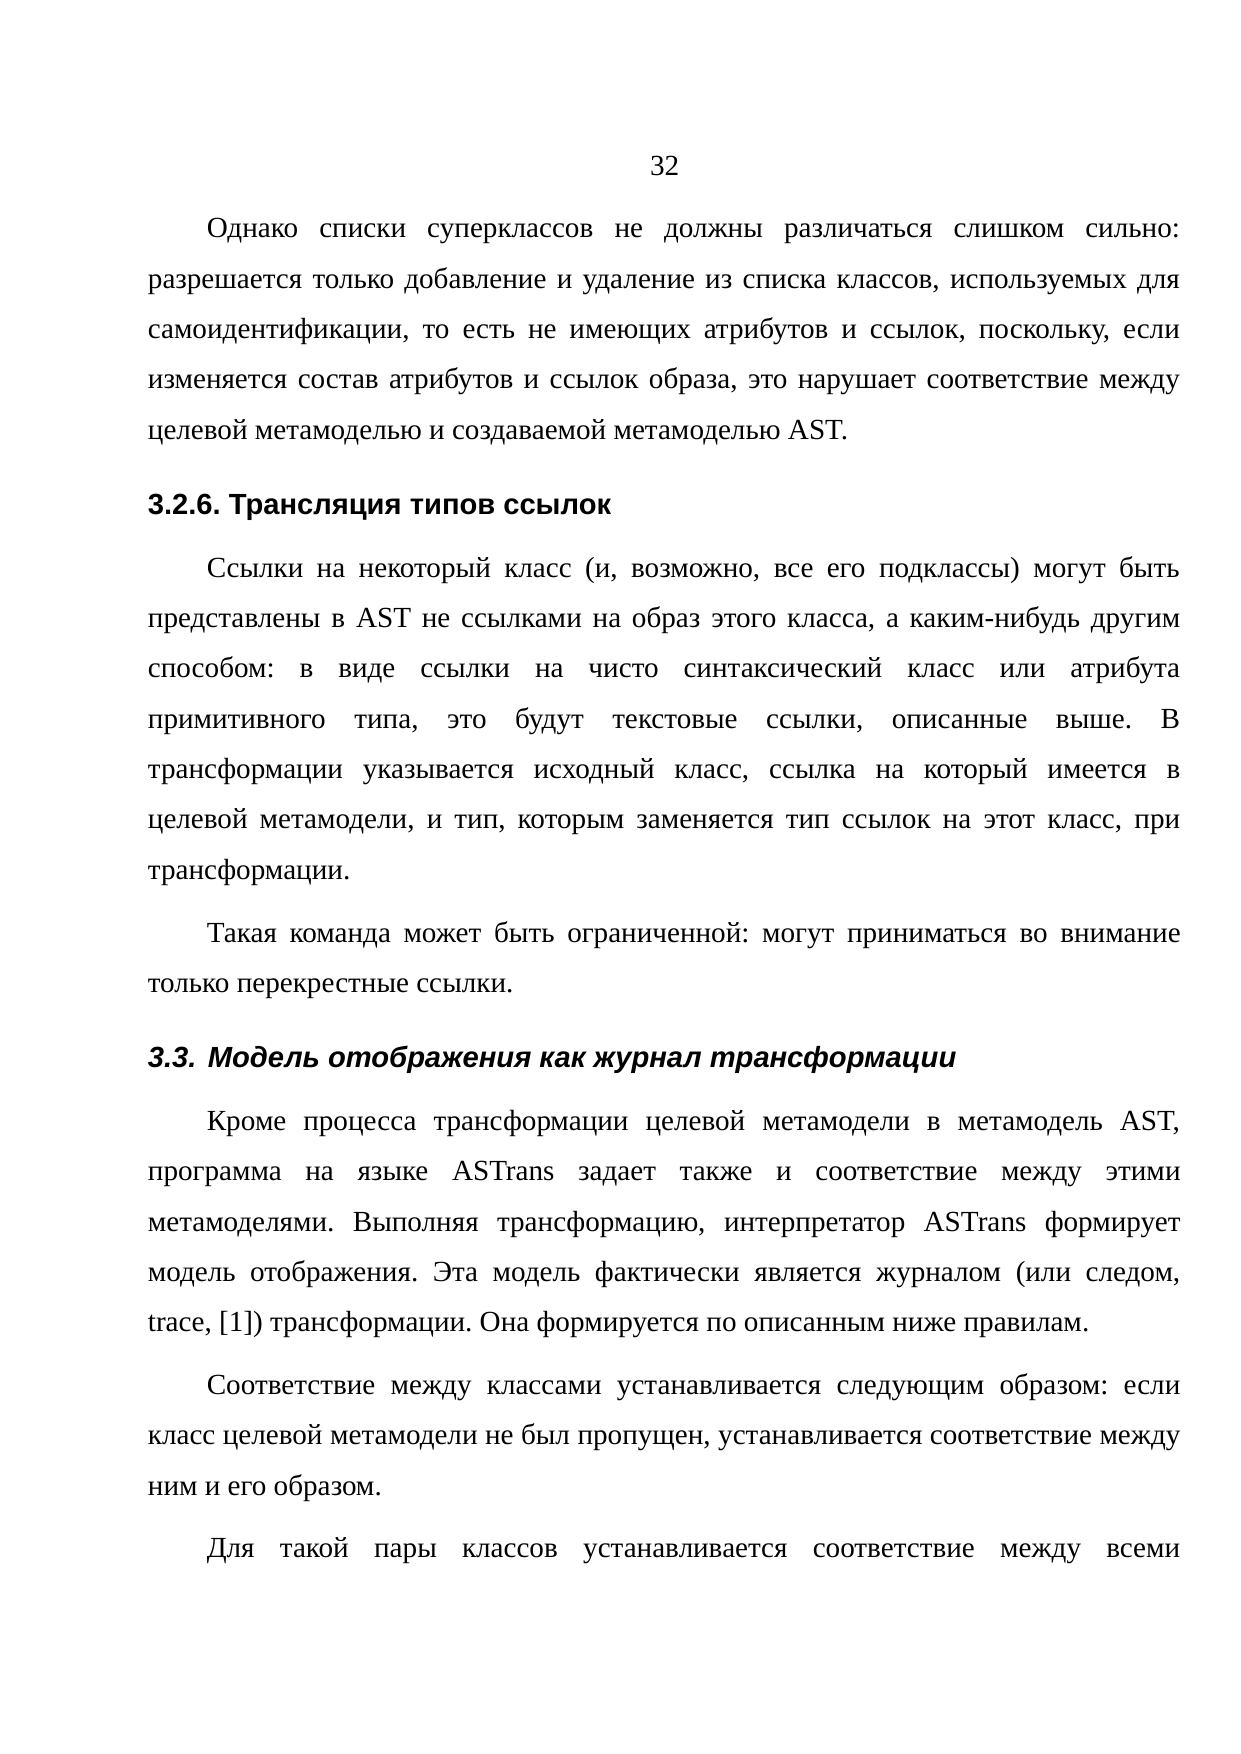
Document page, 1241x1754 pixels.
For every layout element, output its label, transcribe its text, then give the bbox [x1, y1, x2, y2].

subtitle Трансляция типов ссылок [148, 487, 1181, 521]
text Однако списки суперклассов не должны различаться слишком сильно: разрешается только добавление и удаление из списка классов, используемых для самоидентификации, то есть не имеющих атрибутов и ссылок, поскольку, если изменяется состав атрибутов и ссылок образа, это нарушает соответствие между целевой метамоделью и создаваемой метамоделью AST. [148, 211, 1181, 445]
text Ссылки на некоторый класс (и, возможно, все его подклассы) могут быть представлены в AST не ссылками на образ этого класса, а каким-нибудь другим способом: в виде ссылки на чисто синтаксический класс или атрибута примитивного типа, это будут текстовые ссылки, описанные выше. В трансформации указывается исходный класс, ссылка на который имеется в целевой метамодели, и тип, которым заменяется тип ссылок на этот класс, при трансформации. [148, 550, 1181, 885]
text Для такой пары классов устанавливается соответствие между всеми [148, 1531, 1181, 1564]
text Такая команда может быть ограниченной: могут приниматься во внимание только перекрестные ссылки. [148, 915, 1181, 998]
subtitle Модель отображения как журнал трансформации [148, 1040, 1181, 1074]
text Кроме процесса трансформации целевой метамодели в метамодель AST, программа на языке ASTrans задает также и соответствие между этими метамоделями. Выполняя трансформацию, интерпретатор ASTrans формирует модель отображения. Эта модель фактически является журналом (или следом, trace, [1]) трансформации. Она формируется по описанным ниже правилам. [148, 1103, 1181, 1338]
text Соответствие между классами устанавливается следующим образом: если класс целевой метамодели не был пропущен, устанавливается соответствие между ним и его образом. [148, 1367, 1181, 1501]
